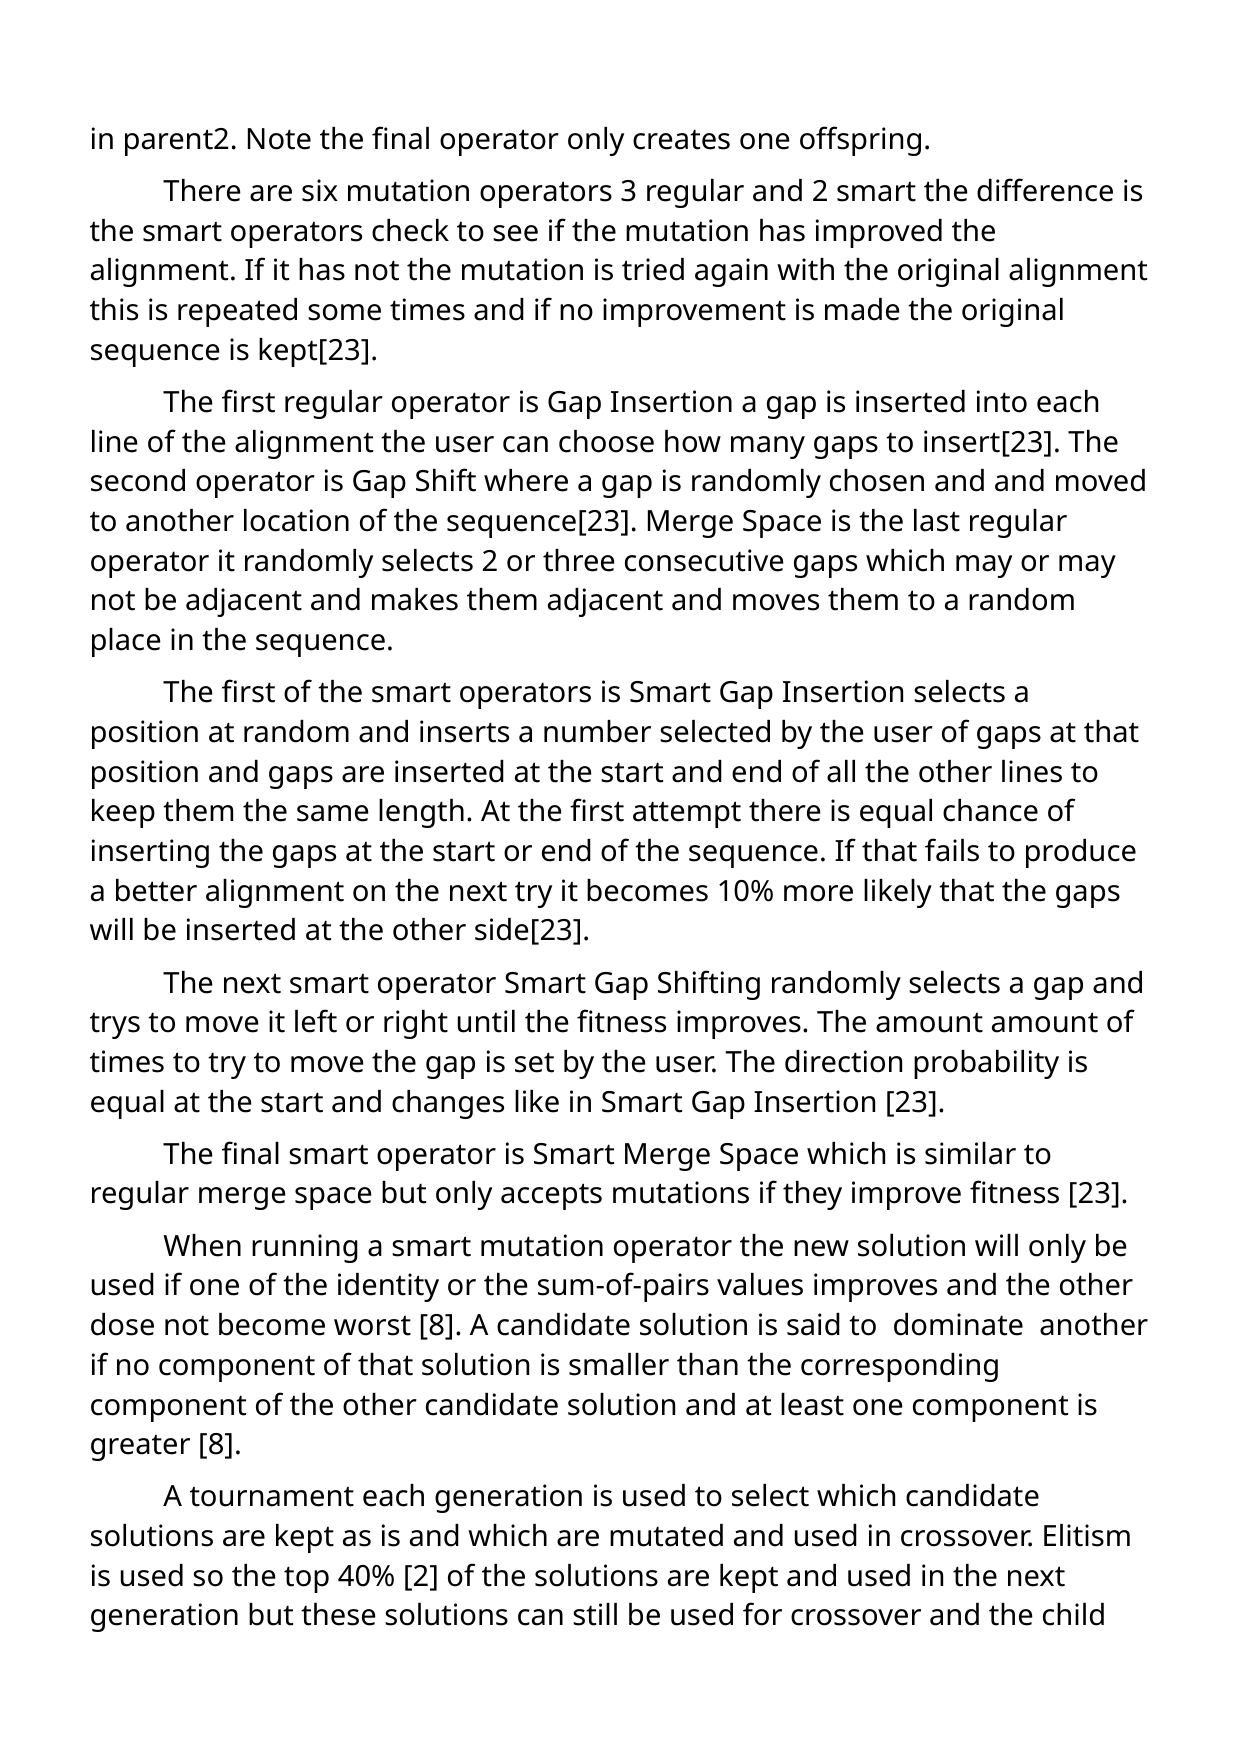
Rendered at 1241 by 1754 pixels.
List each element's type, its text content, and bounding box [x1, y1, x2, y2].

text When running a smart mutation operator the new solution will only be used if one of the identity or the sum-of-pairs values improves and the other dose not become worst [8]. A candidate solution is said to dominate another if no component of that solution is smaller than the corresponding component of the other candidate solution and at least one component is greater [8]. [89, 1225, 1152, 1463]
text The first regular operator is Gap Insertion a gap is inserted into each line of the alignment the user can choose how many gaps to insert[23]. The second operator is Gap Shift where a gap is randomly chosen and and moved to another location of the sequence[23]. Merge Space is the last regular operator it randomly selects 2 or three consecutive gaps which may or may not be adjacent and makes them adjacent and moves them to a random place in the sequence. [89, 381, 1152, 659]
text in parent2. Note the final operator only creates one offspring. [89, 118, 1152, 158]
text There are six mutation operators 3 regular and 2 smart the difference is the smart operators check to see if the mutation has improved the alignment. If it has not the mutation is tried again with the original alignment this is repeated some times and if no improvement is made the original sequence is kept[23]. [89, 170, 1152, 369]
text The next smart operator Smart Gap Shifting randomly selects a gap and trys to move it left or right until the fitness improves. The amount amount of times to try to move the gap is set by the user. The direction probability is equal at the start and changes like in Smart Gap Insertion [23]. [89, 962, 1152, 1121]
text The first of the smart operators is Smart Gap Insertion selects a position at random and inserts a number selected by the user of gaps at that position and gaps are inserted at the start and end of all the other lines to keep them the same length. At the first attempt there is equal chance of inserting the gaps at the start or end of the sequence. If that fails to produce a better alignment on the next try it becomes 10% more likely that the gaps will be inserted at the other side[23]. [89, 672, 1152, 949]
text The final smart operator is Smart Merge Space which is similar to regular merge space but only accepts mutations if they improve fitness [23]. [89, 1133, 1152, 1212]
text A tournament each generation is used to select which candidate solutions are kept as is and which are mutated and used in crossover. Elitism is used so the top 40% [2] of the solutions are kept and used in the next generation but these solutions can still be used for crossover and the child [89, 1476, 1152, 1634]
